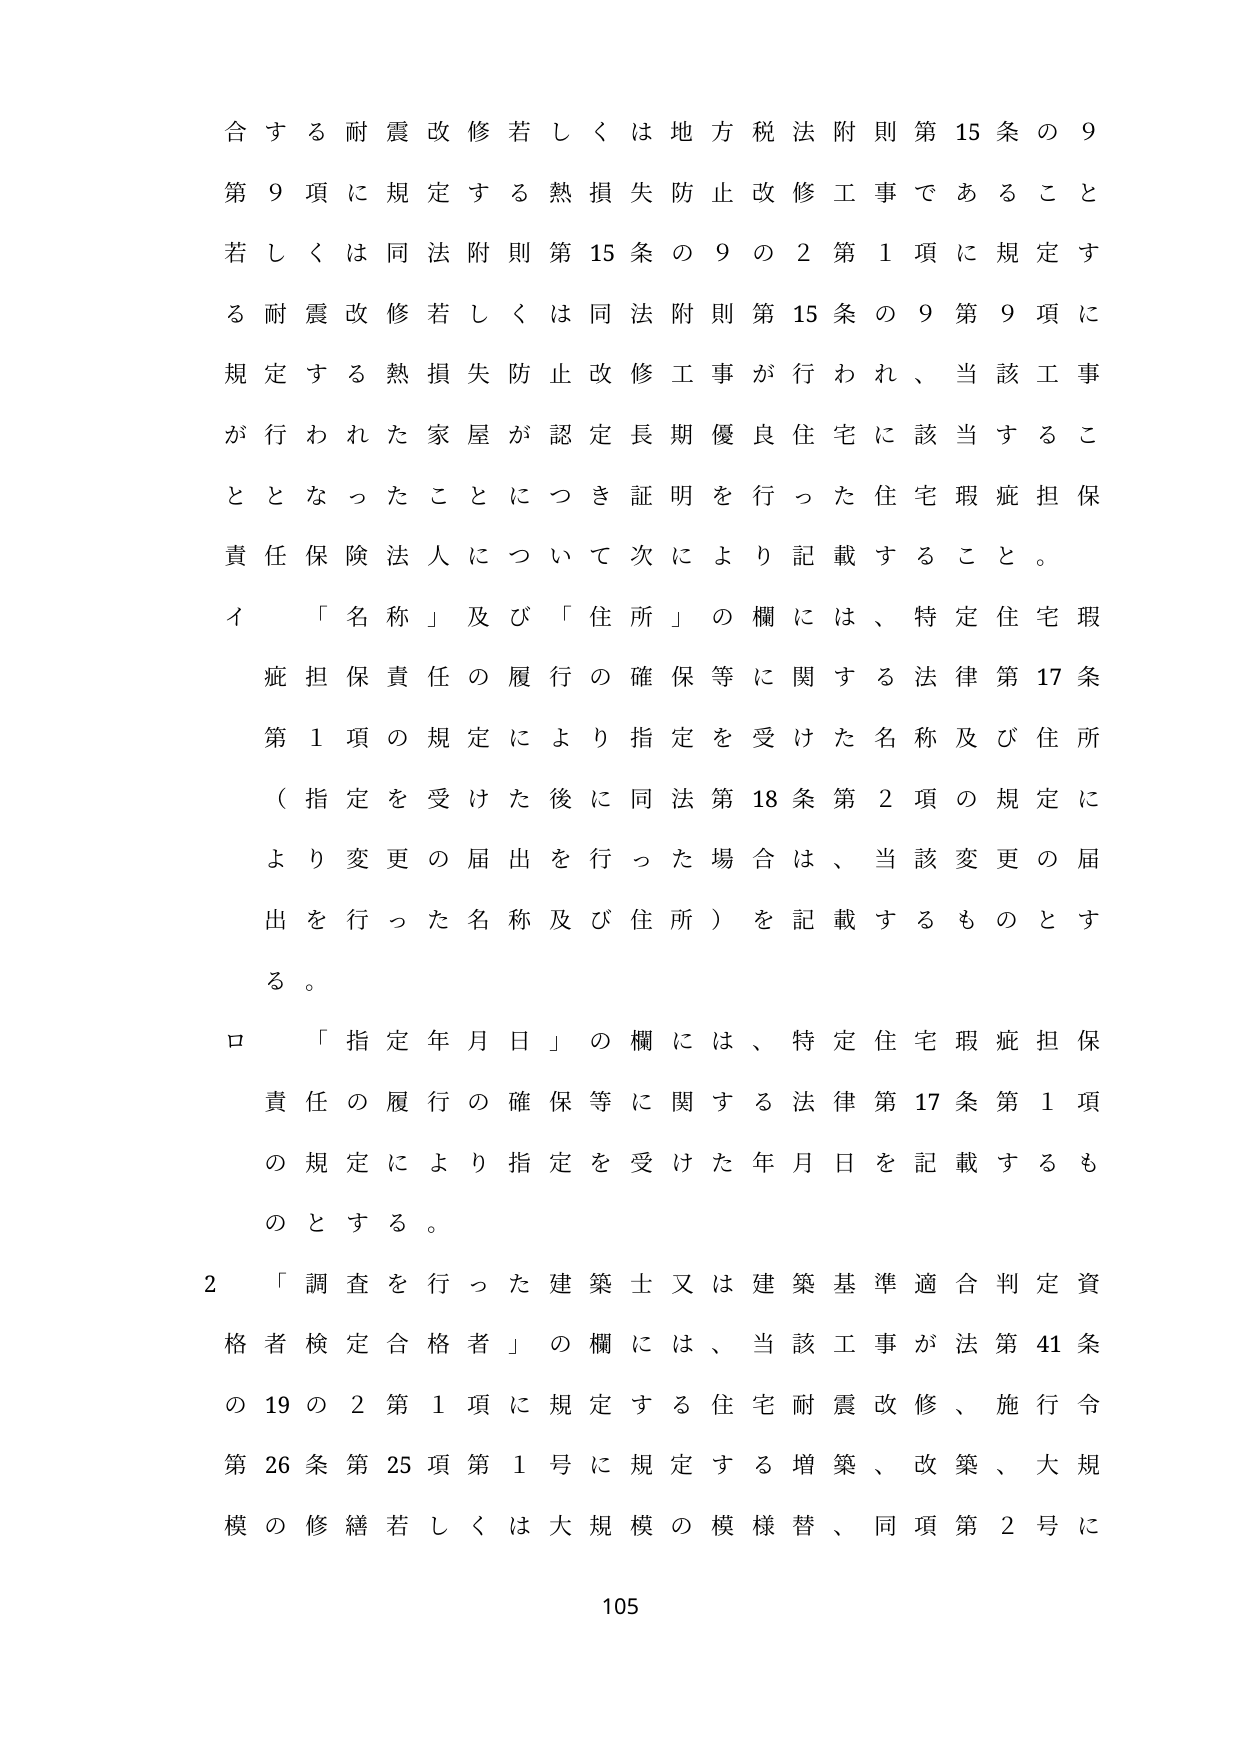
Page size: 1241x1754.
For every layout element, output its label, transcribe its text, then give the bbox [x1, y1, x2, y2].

text ロ 「指定年月日」の欄には、特定住宅瑕疵担保責任の履行の確保等に関する法律第17条第１項の規定により指定を受けた年月日を記載するものとする。 [220, 1009, 1138, 1252]
text イ 「名称」及び「住所」の欄には、特定住宅瑕疵担保責任の履行の確保等に関する法律第17条第１項の規定により指定を受けた名称及び住所（指定を受けた後に同法第18条第２項の規定により変更の届出を行った場合は、当該変更の届出を行った名称及び住所）を記載するものとする。 [220, 585, 1138, 1009]
list 「調査を行った建築士又は建築基準適合判定資格者検定合格者」の欄には、当該工事が法第41条の19の２第１項に規定する住宅耐震改修、施行令第26条第25項第１号に規定する増築、改築、大規模の修繕若しくは大規模の模様替、同項第２号に [191, 1252, 1138, 1555]
list 合する耐震改修若しくは地方税法附則第15条の９第９項に規定する熱損失防止改修工事であること若しくは同法附則第15条の９の２第１項に規定する耐震改修若しくは同法附則第15条の９第９項に規定する熱損失防止改修工事が行われ、当該工事が行われた家屋が認定長期優良住宅に該当することとなったことにつき証明を行った住宅瑕疵担保責任保険法人について次により記載すること。 [191, 100, 1138, 585]
